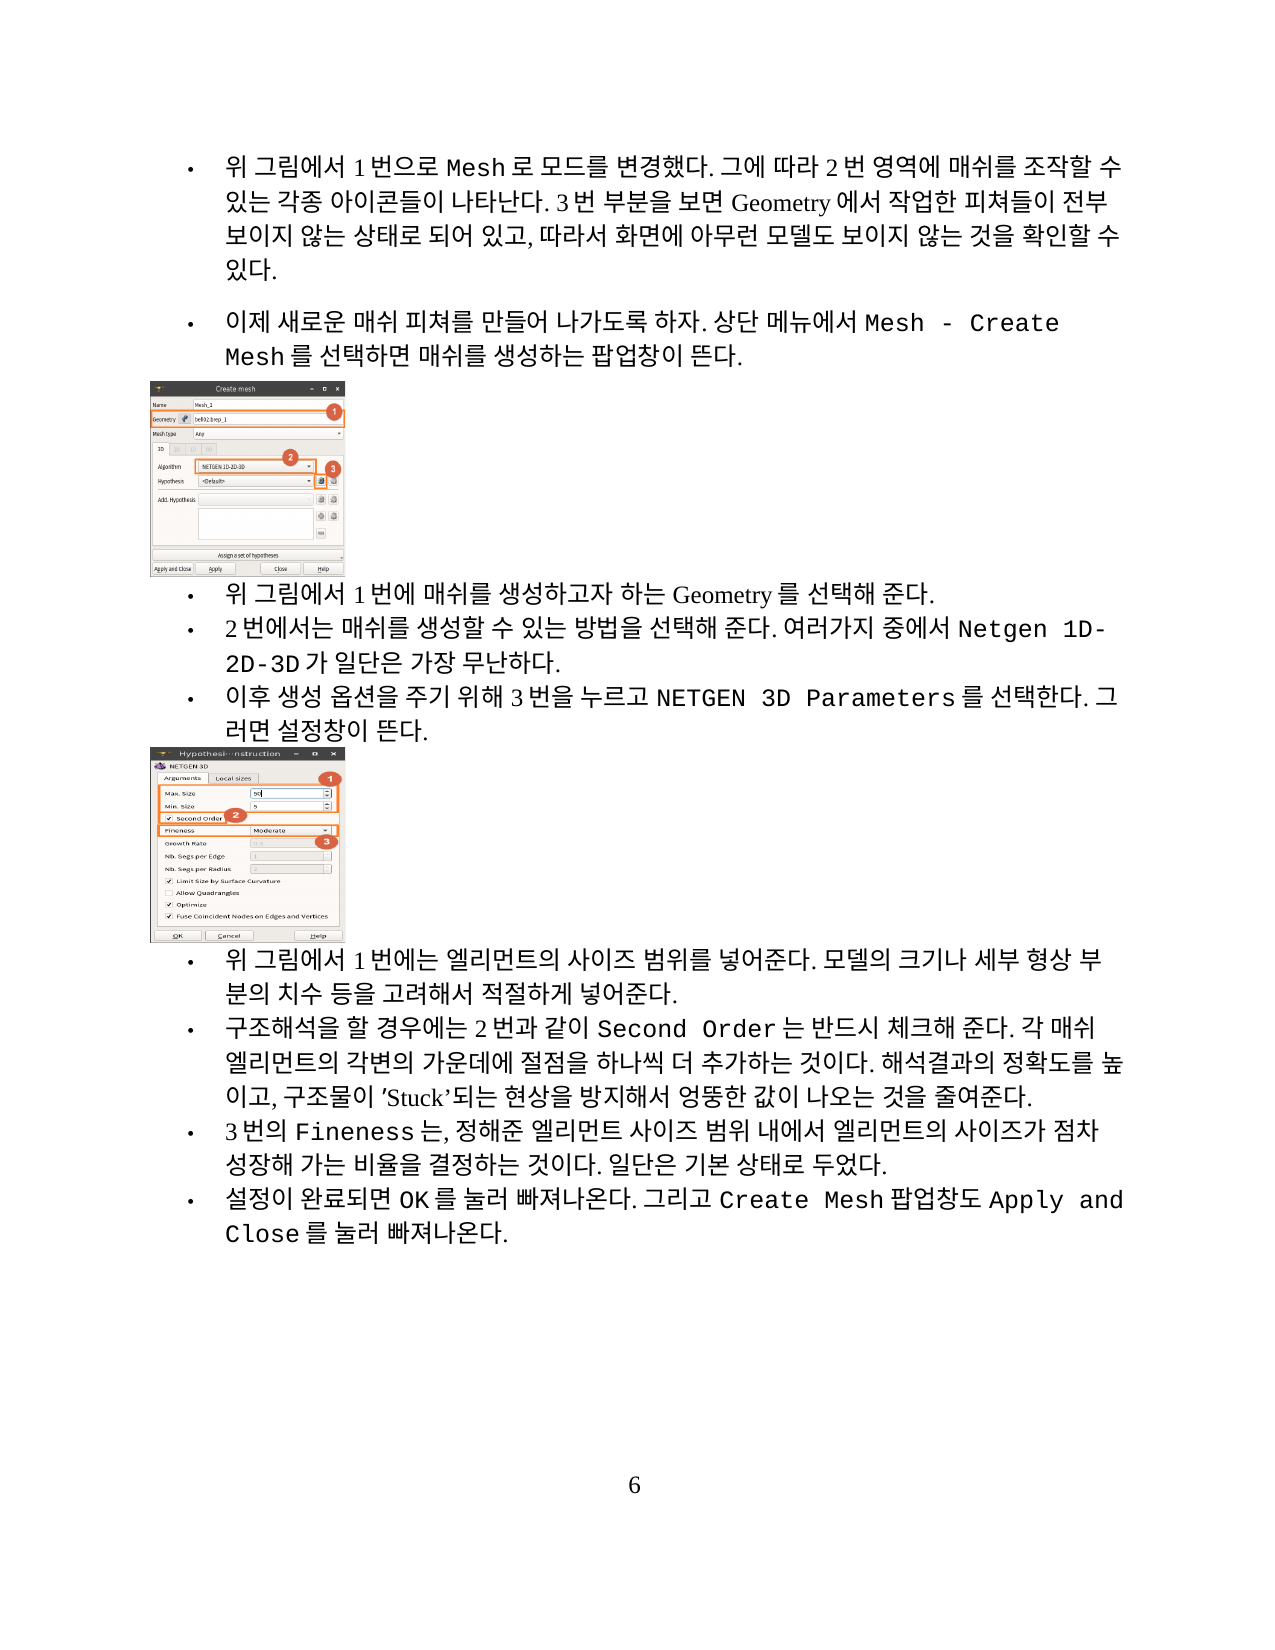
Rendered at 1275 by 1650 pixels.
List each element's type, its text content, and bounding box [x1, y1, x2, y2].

picture [150, 381, 345, 577]
list 3번의 Fineness는, 정해준 엘리먼트 사이즈 범위 내에서 엘리먼트의 사이즈가 점차 성장해 가는 비율을 결정하는 것이다. 일단은 기본 상태로 두었다. [187, 1113, 1125, 1182]
list 이제 새로운 매쉬 피쳐를 만들어 나가도록 하자. 상단 메뉴에서 Mesh - Create Mesh를 선택하면 매쉬를 생성하는 팝업창이 뜬다. [187, 304, 1125, 373]
list 위 그림에서 1번에 매쉬를 생성하고자 하는 Geometry를 선택해 준다. [187, 577, 1125, 611]
list 이후 생성 옵션을 주기 위해 3번을 누르고 NETGEN 3D Parameters를 선택한다. 그러면 설정창이 뜬다. [187, 679, 1125, 748]
list 구조해석을 할 경우에는 2번과 같이 Second Order는 반드시 체크해 준다. 각 매쉬 엘리먼트의 각변의 가운데에 절점을 하나씩 더 추가하는 것이다. 해석결과의 정확도를 높이고, 구조물이 ’Stuck’되는 현상을 방지해서 엉뚱한 값이 나오는 것을 줄여준다. [187, 1011, 1125, 1113]
list 설정이 완료되면 OK를 눌러 빠져나온다. 그리고 Create Mesh 팝업창도 Apply and Close를 눌러 빠져나온다. [187, 1182, 1125, 1250]
list 위 그림에서 1번으로 Mesh로 모드를 변경했다. 그에 따라 2번 영역에 매쉬를 조작할 수 있는 각종 아이콘들이 나타난다. 3번 부분을 보면 Geometry에서 작업한 피쳐들이 전부 보이지 않는 상태로 되어 있고, 따라서 화면에 아무런 모델도 보이지 않는 것을 확인할 수 있다. [187, 150, 1125, 286]
list 위 그림에서 1번에는 엘리먼트의 사이즈 범위를 넣어준다. 모델의 크기나 세부 형상 부분의 치수 등을 고려해서 적절하게 넣어준다. [187, 943, 1125, 1011]
list 2번에서는 매쉬를 생성할 수 있는 방법을 선택해 준다. 여러가지 중에서 Netgen 1D-2D-3D가 일단은 가장 무난하다. [187, 611, 1125, 679]
picture [150, 747, 345, 943]
